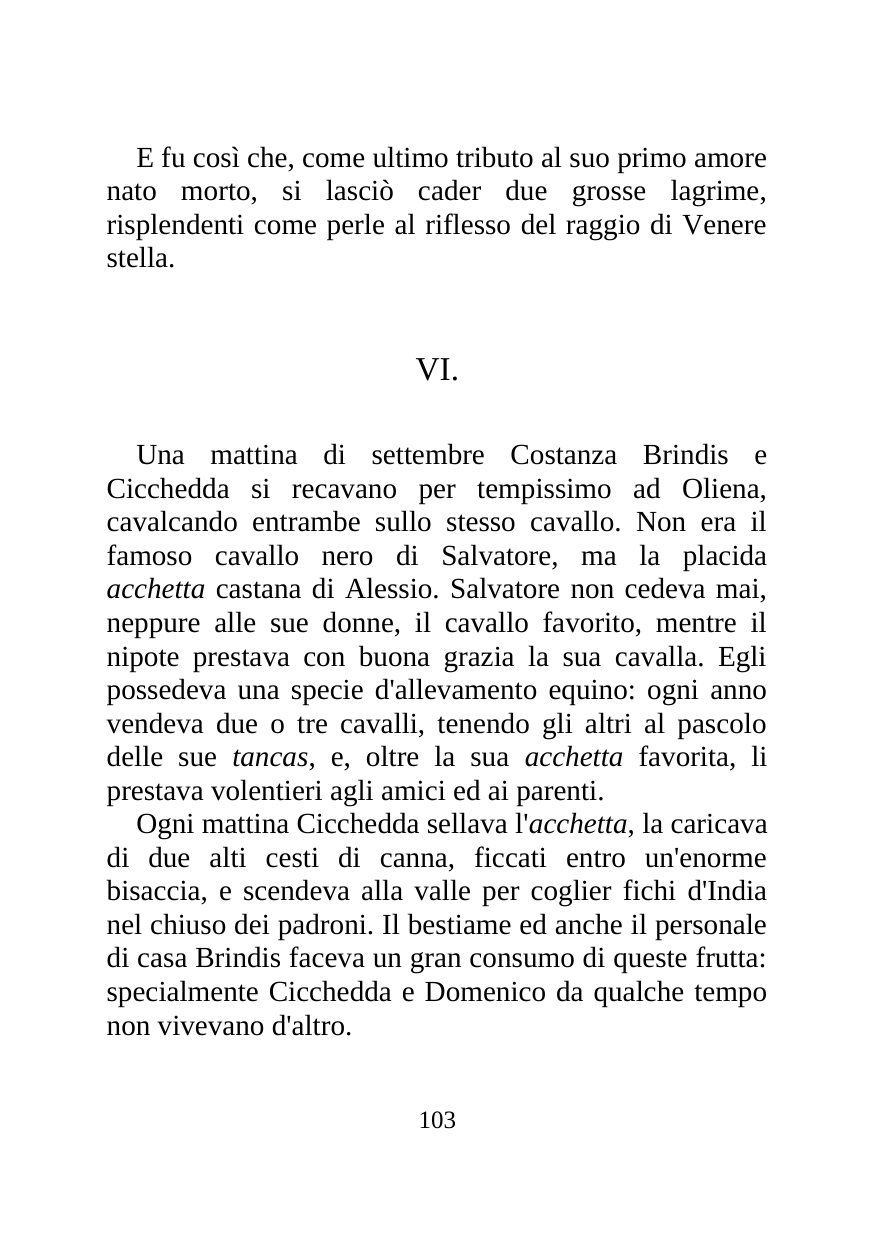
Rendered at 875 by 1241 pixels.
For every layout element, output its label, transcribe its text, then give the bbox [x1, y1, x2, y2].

text Una mattina di settembre Costanza Brindis e Cicchedda si recavano per tempissimo ad Oliena, cavalcando entrambe sullo stesso cavallo. Non era il famoso cavallo nero di Salvatore, ma la placida acchetta castana di Alessio. Salvatore non cedeva mai, neppure alle sue donne, il cavallo favorito, mentre il nipote prestava con buona grazia la sua cavalla. Egli possedeva una specie d'allevamento equino: ogni anno vendeva due o tre cavalli, tenendo gli altri al pascolo delle sue tancas, e, oltre la sua acchetta favorita, li prestava volentieri agli amici ed ai parenti. [106, 437, 768, 806]
subtitle VI. [106, 349, 768, 387]
text Ogni mattina Cicchedda sellava l'acchetta, la caricava di due alti cesti di canna, ficcati entro un'enorme bisaccia, e scendeva alla valle per coglier fichi d'India nel chiuso dei padroni. Il bestiame ed anche il personale di casa Brindis faceva un gran consumo di queste frutta: specialmente Cicchedda e Domenico da qualche tempo non vivevano d'altro. [106, 806, 768, 1041]
text E fu così che, come ultimo tributo al suo primo amore nato morto, si lasciò cader due grosse lagrime, risplendenti come perle al riflesso del raggio di Venere stella. [106, 140, 768, 274]
